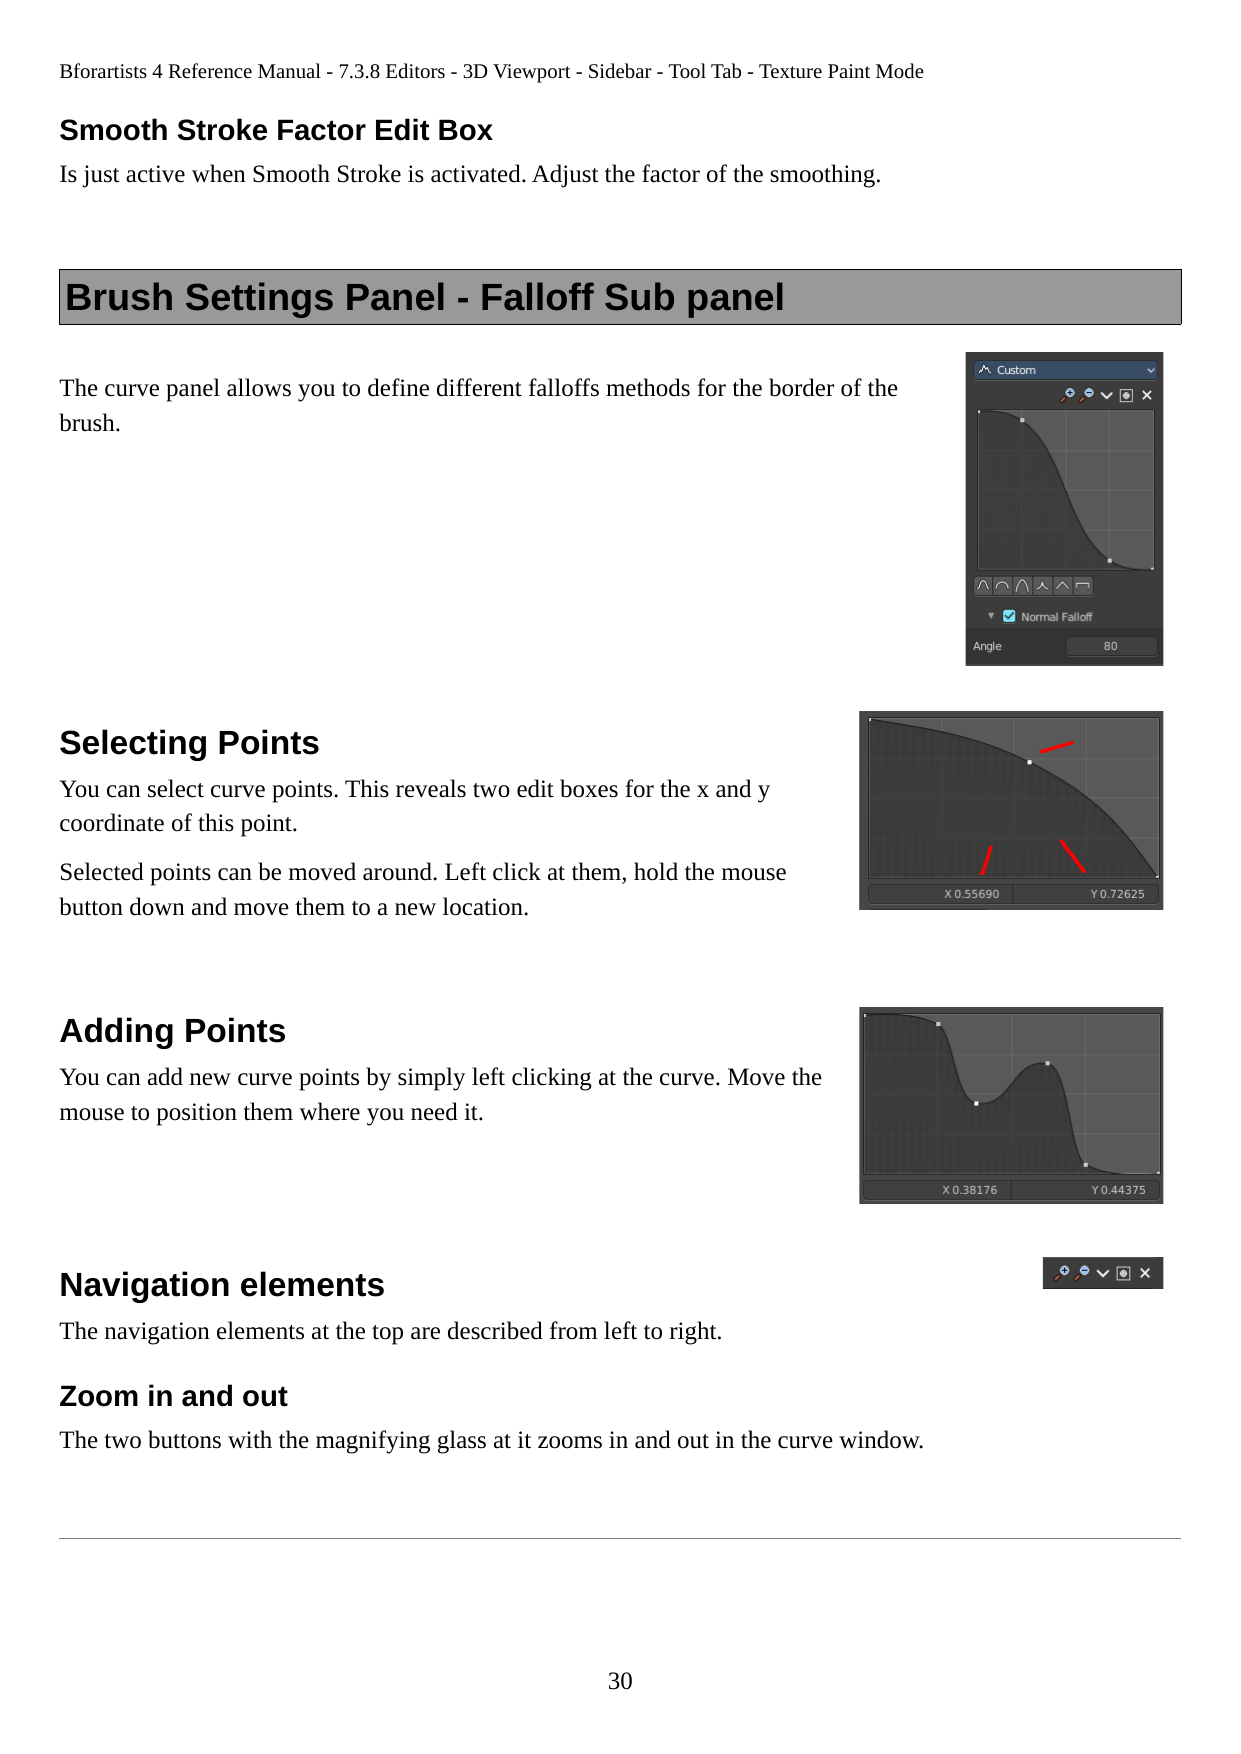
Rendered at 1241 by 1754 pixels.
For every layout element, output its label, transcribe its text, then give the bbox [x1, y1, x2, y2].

picture [965, 352, 1164, 666]
subtitle Selecting Points [59, 723, 859, 761]
picture [1042, 1257, 1164, 1289]
text You can add new curve points by simply left clicking at the curve. Move the mouse to position them where you need it. [59, 1062, 859, 1125]
subtitle Smooth Stroke Factor Edit Box [59, 113, 1181, 146]
subtitle Zoom in and out [59, 1379, 1181, 1413]
subtitle [1164, 1011, 1181, 1049]
table_header Brush Settings Panel - Falloff Sub panel [60, 270, 1181, 324]
picture [859, 711, 1164, 910]
text The navigation elements at the top are described from left to right. [59, 1316, 1181, 1344]
subtitle Navigation elements [59, 1264, 1181, 1303]
text You can select curve points. This reveals two edit boxes for the x and y coordinate of this point. [59, 774, 859, 837]
text Is just active when Smooth Stroke is activated. Adjust the factor of the smoothing. [59, 159, 1181, 188]
text Selected points can be moved around. Left click at them, hold the mouse button down and move them to a new location. [59, 857, 1181, 921]
text The curve panel allows you to define different falloffs methods for the border of the brush. [59, 373, 965, 436]
text The two buttons with the magnifying glass at it zooms in and out in the curve window. [59, 1426, 1181, 1454]
subtitle [1164, 723, 1181, 761]
subtitle Adding Points [59, 1011, 859, 1049]
picture [859, 1007, 1164, 1204]
